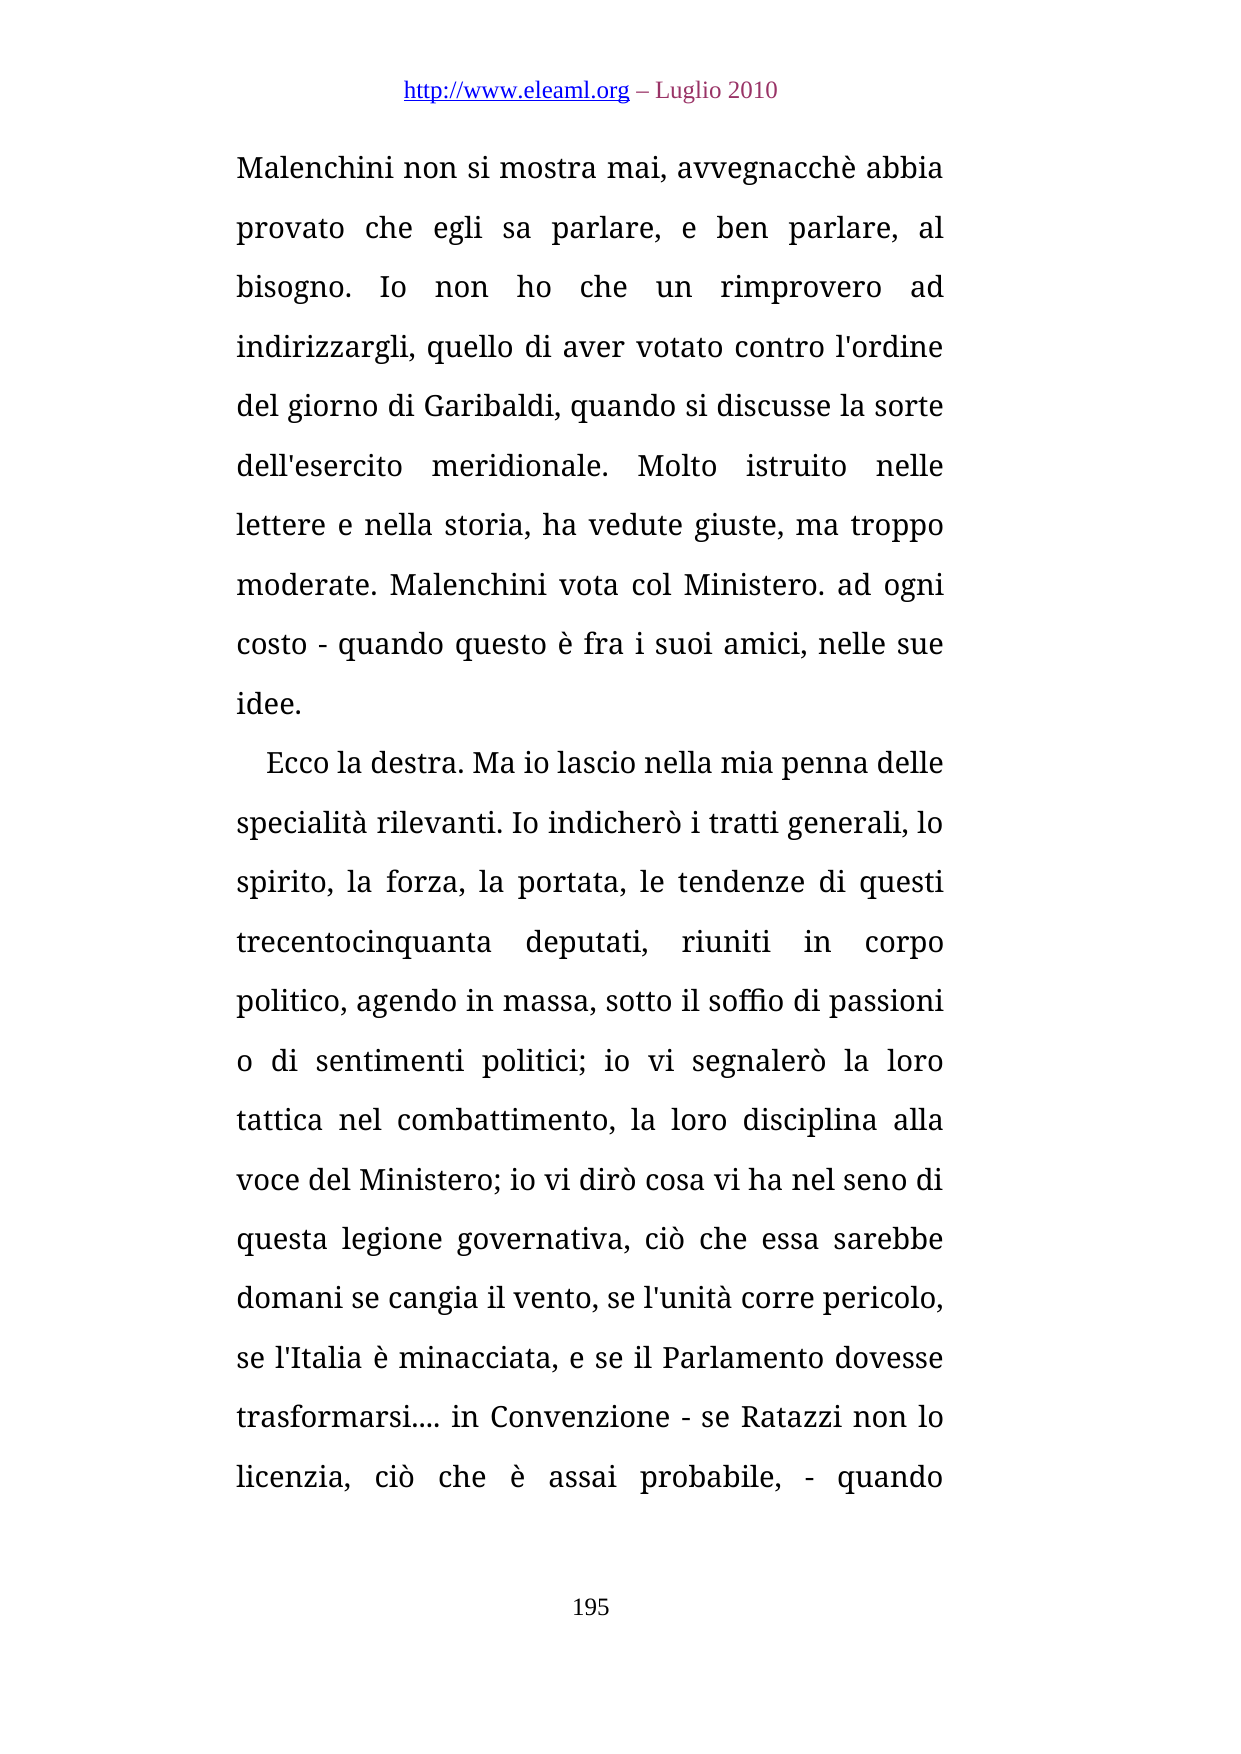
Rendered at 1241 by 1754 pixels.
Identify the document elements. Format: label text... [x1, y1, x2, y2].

text Malenchini non si mostra mai, avvegnacchè abbia provato che egli sa parlare, e ben parlare, al bisogno. Io non ho che un rimprovero ad indirizzargli, quello di aver votato contro l'ordine del giorno di Garibaldi, quando si discusse la sorte dell'esercito meridionale. Molto istruito nelle lettere e nella storia, ha vedute giuste, ma troppo moderate. Malenchini vota col Ministero. ad ogni costo - quando questo è fra i suoi amici, nelle sue idee. [236, 148, 945, 723]
text Ecco la destra. Ma io lascio nella mia penna delle specialità rilevanti. Io indicherò i tratti generali, lo spirito, la forza, la portata, le tendenze di questi trecentocinquanta deputati, riuniti in corpo politico, agendo in massa, sotto il soffio di passioni o di sentimenti politici; io vi segnalerò la loro tattica nel combattimento, la loro disciplina alla voce del Ministero; io vi dirò cosa vi ha nel seno di questa legione governativa, ciò che essa sarebbe domani se cangia il vento, se l'unità corre pericolo, se l'Italia è minacciata, e se il Parlamento dovesse trasformarsi.... in Convenzione - se Ratazzi non lo licenzia, ciò che è assai probabile, - quando [236, 742, 945, 1496]
